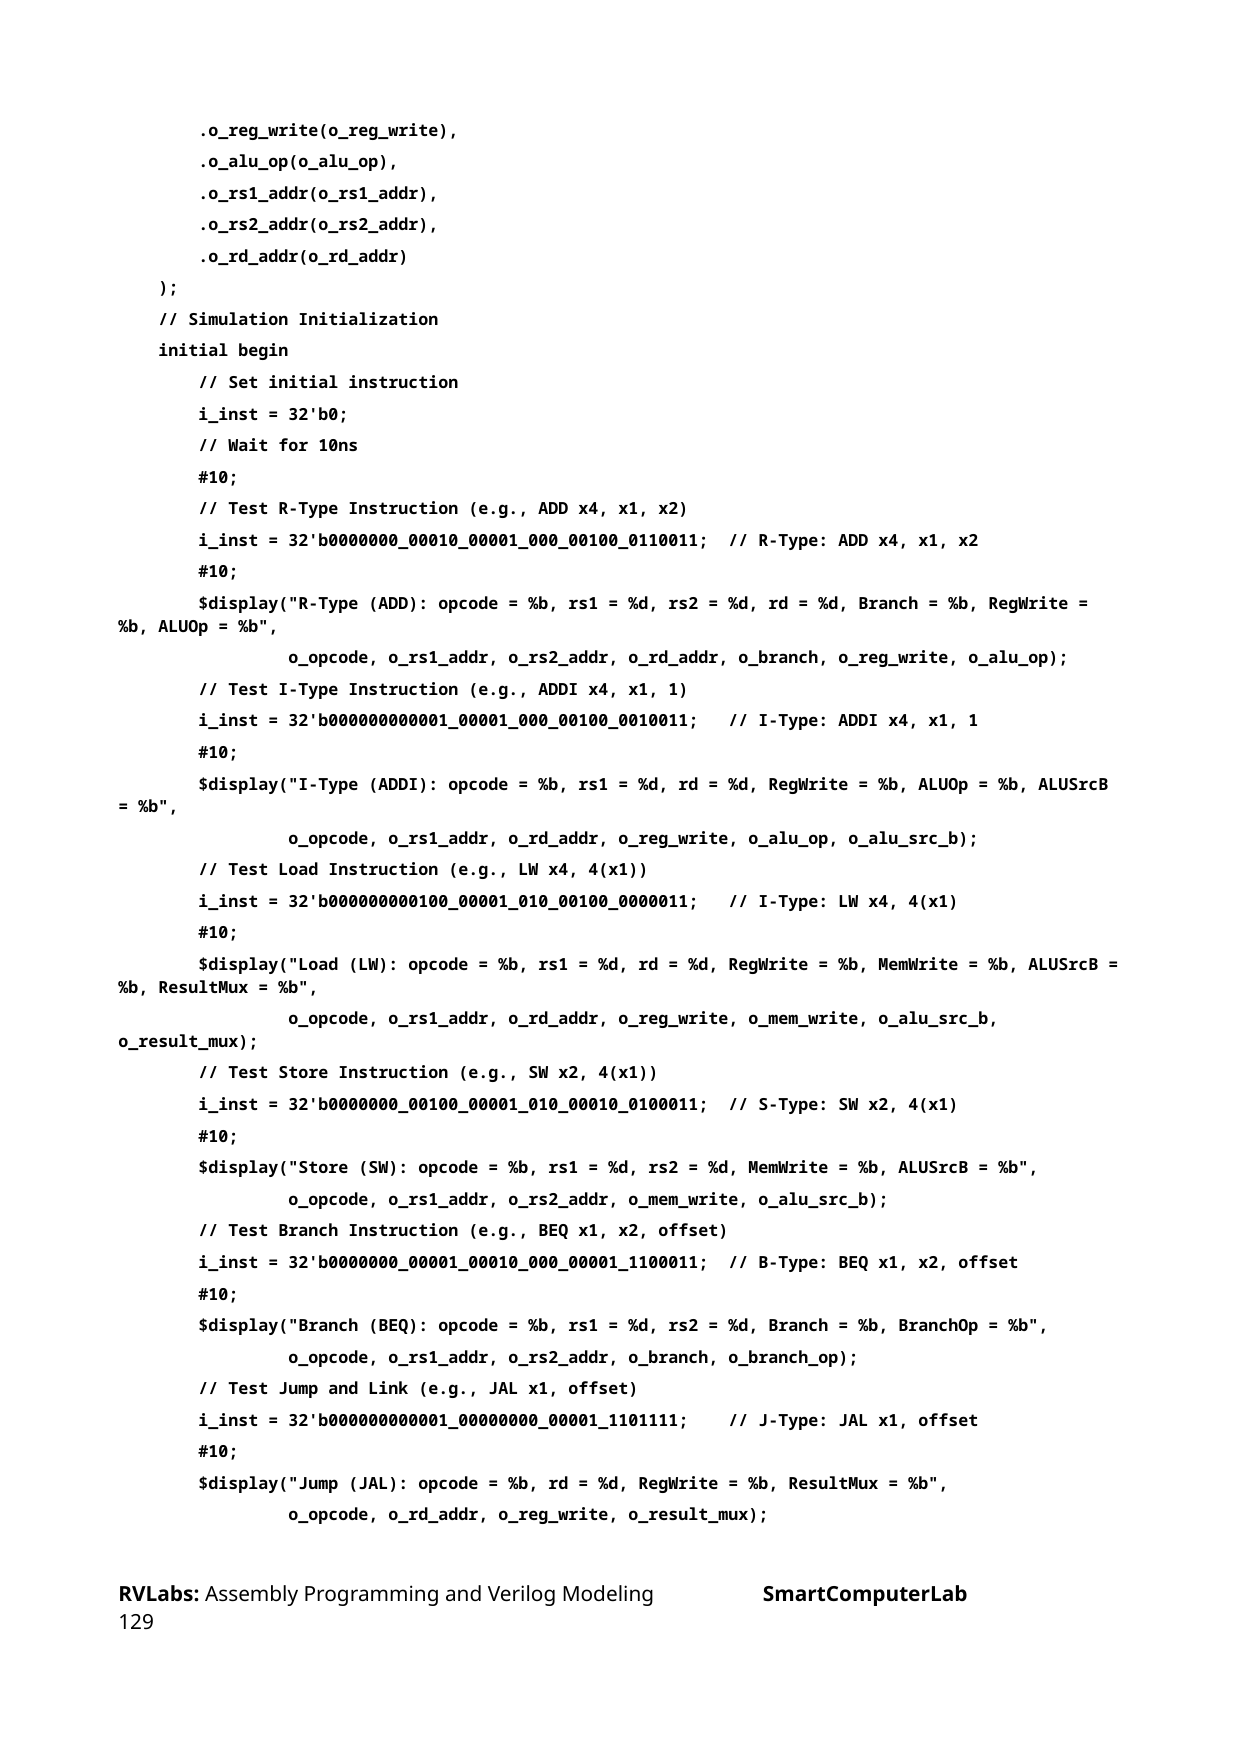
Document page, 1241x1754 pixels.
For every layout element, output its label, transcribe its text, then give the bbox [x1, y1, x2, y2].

text i_inst = 32'b0000000_00001_00010_000_00001_1100011; // B-Type: BEQ x1, x2, offset [118, 1251, 1122, 1273]
text .o_reg_write(o_reg_write), [118, 118, 1122, 141]
text $display("Branch (BEQ): opcode = %b, rs1 = %d, rs2 = %d, Branch = %b, BranchOp = %b", [118, 1314, 1122, 1336]
text // Wait for 10ns [118, 434, 1122, 456]
text $display("Load (LW): opcode = %b, rs1 = %d, rd = %d, RegWrite = %b, MemWrite = %b, ALUSrcB = %b, ResultMux = %b", [118, 953, 1122, 998]
text // Test Jump and Link (e.g., JAL x1, offset) [118, 1377, 1122, 1399]
text #10; [118, 465, 1122, 488]
text #10; [118, 1124, 1122, 1147]
text .o_rs1_addr(o_rs1_addr), [118, 181, 1122, 204]
text .o_rd_addr(o_rd_addr) [118, 244, 1122, 267]
text i_inst = 32'b000000000100_00001_010_00100_0000011; // I-Type: LW x4, 4(x1) [118, 889, 1122, 912]
text #10; [118, 741, 1122, 763]
text i_inst = 32'b0; [118, 402, 1122, 425]
text // Test Load Instruction (e.g., LW x4, 4(x1)) [118, 858, 1122, 881]
text o_opcode, o_rs1_addr, o_rs2_addr, o_mem_write, o_alu_src_b); [118, 1187, 1122, 1210]
text initial begin [118, 339, 1122, 362]
text $display("I-Type (ADDI): opcode = %b, rs1 = %d, rd = %d, RegWrite = %b, ALUOp = %b, ALUSrcB = %b", [118, 772, 1122, 817]
text o_opcode, o_rs1_addr, o_rs2_addr, o_rd_addr, o_branch, o_reg_write, o_alu_op); [118, 646, 1122, 668]
text i_inst = 32'b0000000_00100_00001_010_00010_0100011; // S-Type: SW x2, 4(x1) [118, 1093, 1122, 1115]
text // Test I-Type Instruction (e.g., ADDI x4, x1, 1) [118, 677, 1122, 700]
text i_inst = 32'b000000000001_00000000_00001_1101111; // J-Type: JAL x1, offset [118, 1408, 1122, 1431]
text ); [118, 276, 1122, 299]
text // Test Branch Instruction (e.g., BEQ x1, x2, offset) [118, 1219, 1122, 1242]
text $display("R-Type (ADD): opcode = %b, rs1 = %d, rs2 = %d, rd = %d, Branch = %b, RegWrite = %b, ALUOp = %b", [118, 592, 1122, 637]
text #10; [118, 921, 1122, 944]
text i_inst = 32'b000000000001_00001_000_00100_0010011; // I-Type: ADDI x4, x1, 1 [118, 709, 1122, 732]
text // Test Store Instruction (e.g., SW x2, 4(x1)) [118, 1061, 1122, 1084]
text // Set initial instruction [118, 371, 1122, 393]
text i_inst = 32'b0000000_00010_00001_000_00100_0110011; // R-Type: ADD x4, x1, x2 [118, 528, 1122, 551]
text o_opcode, o_rs1_addr, o_rs2_addr, o_branch, o_branch_op); [118, 1345, 1122, 1368]
text o_opcode, o_rs1_addr, o_rd_addr, o_reg_write, o_mem_write, o_alu_src_b, o_result_mux); [118, 1007, 1122, 1052]
text #10; [118, 560, 1122, 583]
text #10; [118, 1282, 1122, 1305]
text #10; [118, 1440, 1122, 1463]
text .o_rs2_addr(o_rs2_addr), [118, 213, 1122, 236]
text // Simulation Initialization [118, 307, 1122, 330]
text // Test R-Type Instruction (e.g., ADD x4, x1, x2) [118, 497, 1122, 519]
text $display("Store (SW): opcode = %b, rs1 = %d, rs2 = %d, MemWrite = %b, ALUSrcB = %b", [118, 1156, 1122, 1178]
text o_opcode, o_rd_addr, o_reg_write, o_result_mux); [118, 1503, 1122, 1526]
text o_opcode, o_rs1_addr, o_rd_addr, o_reg_write, o_alu_op, o_alu_src_b); [118, 826, 1122, 849]
text $display("Jump (JAL): opcode = %b, rd = %d, RegWrite = %b, ResultMux = %b", [118, 1471, 1122, 1494]
text .o_alu_op(o_alu_op), [118, 150, 1122, 172]
